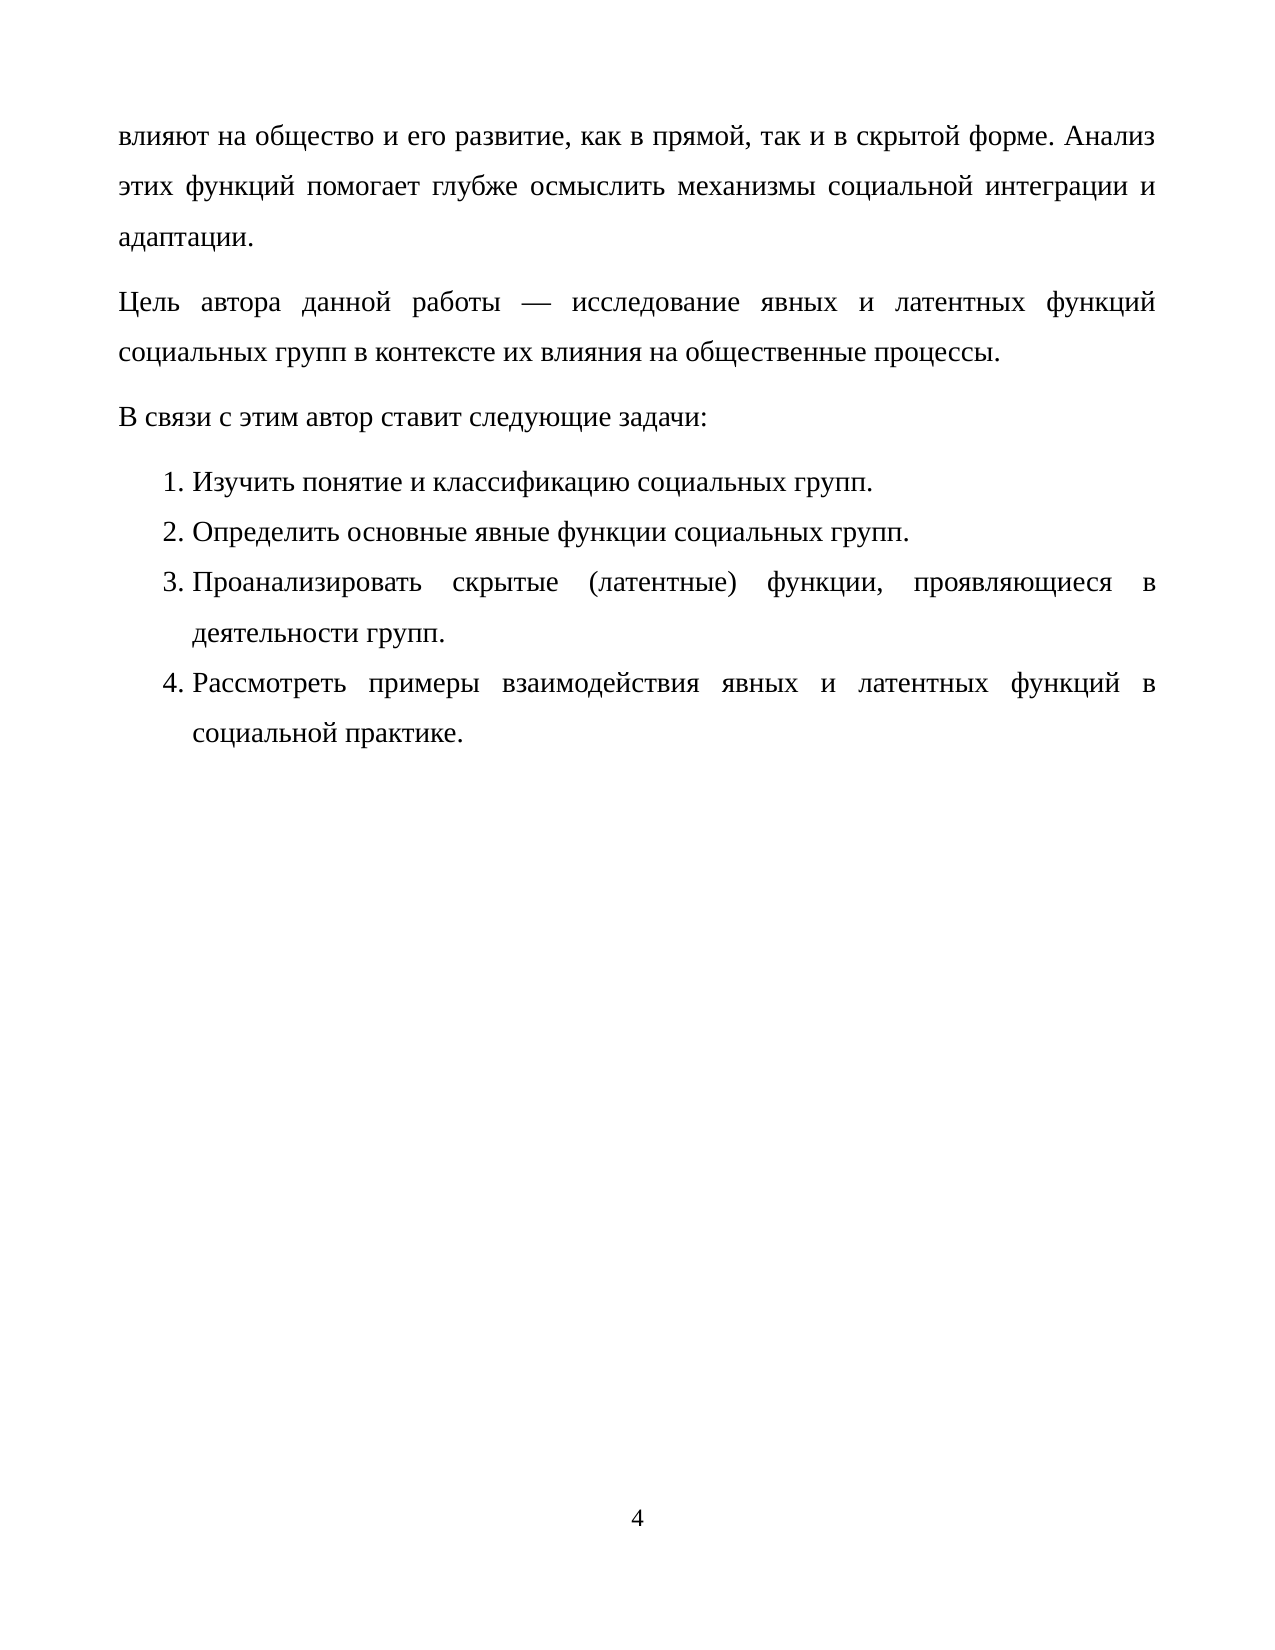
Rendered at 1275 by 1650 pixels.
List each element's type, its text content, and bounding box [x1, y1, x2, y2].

list Проанализировать скрытые (латентные) функции, проявляющиеся в деятельности групп. [162, 564, 1157, 648]
list Изучить понятие и классификацию социальных групп. [162, 464, 1157, 497]
text влияют на общество и его развитие, как в прямой, так и в скрытой форме. Анализ этих функций помогает глубже осмыслить механизмы социальной интеграции и адаптации. [118, 118, 1157, 252]
list Определить основные явные функции социальных групп. [162, 514, 1157, 548]
list Рассмотреть примеры взаимодействия явных и латентных функций в социальной практике. [162, 665, 1157, 749]
text В связи с этим автор ставит следующие задачи: [118, 399, 1157, 432]
text Цель автора данной работы — исследование явных и латентных функций социальных групп в контексте их влияния на общественные процессы. [118, 284, 1157, 367]
